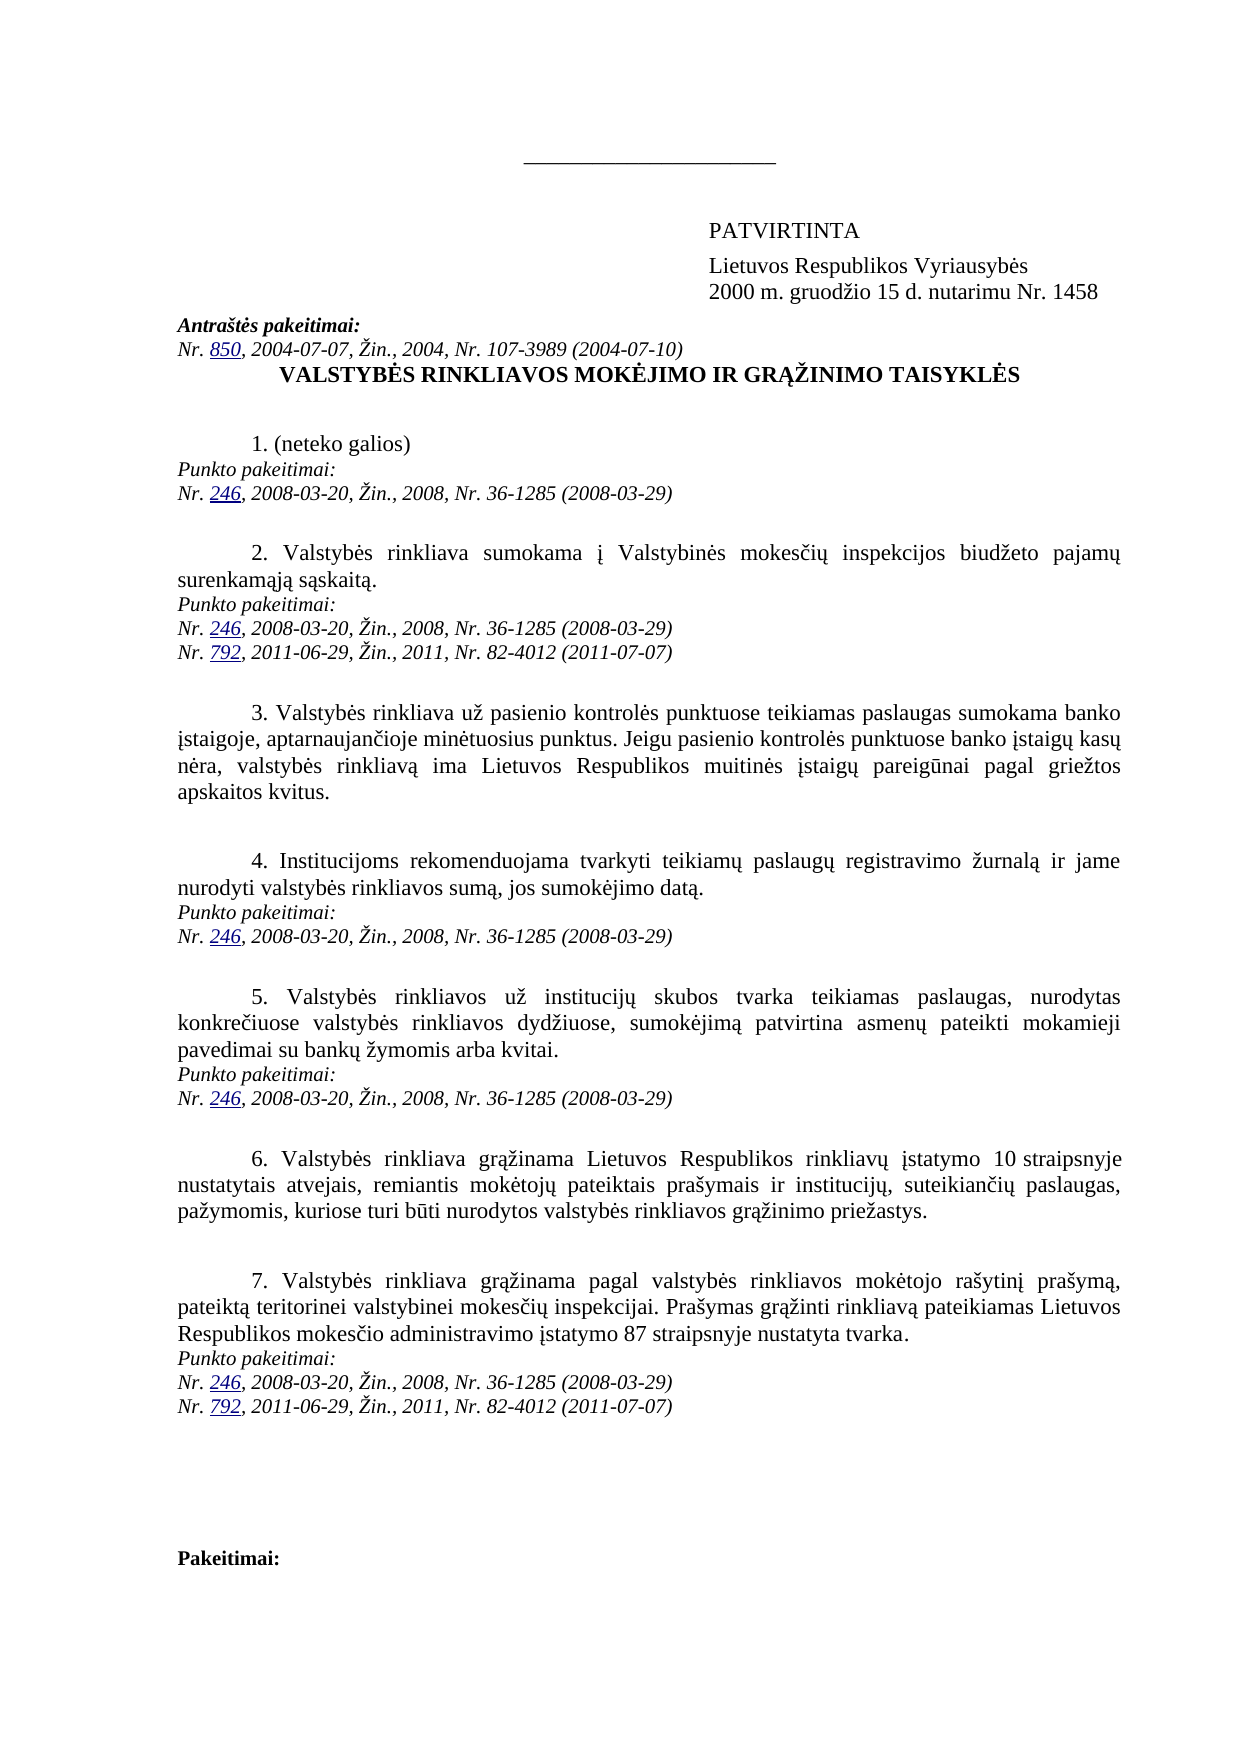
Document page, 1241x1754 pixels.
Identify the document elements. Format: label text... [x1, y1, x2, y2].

text Nr. 850, 2004-07-07, Žin., 2004, Nr. 107-3989 (2004-07-10) [177, 337, 1122, 361]
text –––––––––––––––––––––– [177, 148, 1122, 174]
text 3. Valstybės rinkliava už pasienio kontrolės punktuose teikiamas paslaugas sumokama banko įstaigoje, aptarnaujančioje minėtuosius punktus. Jeigu pasienio kontrolės punktuose banko įstaigų kasų nėra, valstybės rinkliavą ima Lietuvos Respublikos muitinės įstaigų pareigūnai pagal griežtos apskaitos kvitus. [177, 699, 1122, 804]
text Nr. 792, 2011-06-29, Žin., 2011, Nr. 82-4012 (2011-07-07) [177, 640, 1122, 664]
text 5. Valstybės rinkliavos už institucijų skubos tvarka teikiamas paslaugas, nurodytas konkrečiuose valstybės rinkliavos dydžiuose, sumokėjimą patvirtina asmenų pateikti mokamieji pavedimai su bankų žymomis arba kvitai. [177, 983, 1122, 1062]
text Nr. 246, 2008-03-20, Žin., 2008, Nr. 36-1285 (2008-03-29) [177, 481, 1122, 505]
text Lietuvos Respublikos Vyriausybės 2000 m. gruodžio 15 d. nutarimu Nr. 1458 [709, 252, 1122, 304]
text Nr. 246, 2008-03-20, Žin., 2008, Nr. 36-1285 (2008-03-29) [177, 1086, 1122, 1110]
text Punkto pakeitimai: [177, 457, 1122, 481]
text 2. Valstybės rinkliava sumokama į Valstybinės mokesčių inspekcijos biudžeto pajamų surenkamąją sąskaitą. [177, 539, 1122, 592]
text 7. Valstybės rinkliava grąžinama pagal valstybės rinkliavos mokėtojo rašytinį prašymą, pateiktą teritorinei valstybinei mokesčių inspekcijai. Prašymas grąžinti rinkliavą pateikiamas Lietuvos Respublikos mokesčio administravimo įstatymo 87 straipsnyje nustatyta tvarka. [177, 1267, 1122, 1346]
text Punkto pakeitimai: [177, 900, 1122, 924]
text Punkto pakeitimai: [177, 592, 1122, 616]
text Pakeitimai: [177, 1546, 1122, 1570]
text Antraštės pakeitimai: [177, 313, 1122, 337]
text VALSTYBĖS RINKLIAVOS MOKĖJIMO IR GRĄŽINIMO TAISYKLĖS [177, 361, 1122, 387]
text Nr. 246, 2008-03-20, Žin., 2008, Nr. 36-1285 (2008-03-29) [177, 616, 1122, 640]
text Nr. 246, 2008-03-20, Žin., 2008, Nr. 36-1285 (2008-03-29) [177, 924, 1122, 948]
text Punkto pakeitimai: [177, 1346, 1122, 1370]
text 1. (neteko galios) [177, 430, 1122, 457]
text Nr. 792, 2011-06-29, Žin., 2011, Nr. 82-4012 (2011-07-07) [177, 1394, 1122, 1418]
text Nr. 246, 2008-03-20, Žin., 2008, Nr. 36-1285 (2008-03-29) [177, 1370, 1122, 1394]
text 6. Valstybės rinkliava grąžinama Lietuvos Respublikos rinkliavų įstatymo 10 straipsnyje nustatytais atvejais, remiantis mokėtojų pateiktais prašymais ir institucijų, suteikiančių paslaugas, pažymomis, kuriose turi būti nurodytos valstybės rinkliavos grąžinimo priežastys. [177, 1145, 1122, 1224]
text Punkto pakeitimai: [177, 1062, 1122, 1086]
text Patvirtinta [709, 217, 1122, 243]
text 4. Institucijoms rekomenduojama tvarkyti teikiamų paslaugų registravimo žurnalą ir jame nurodyti valstybės rinkliavos sumą, jos sumokėjimo datą. [177, 847, 1122, 900]
